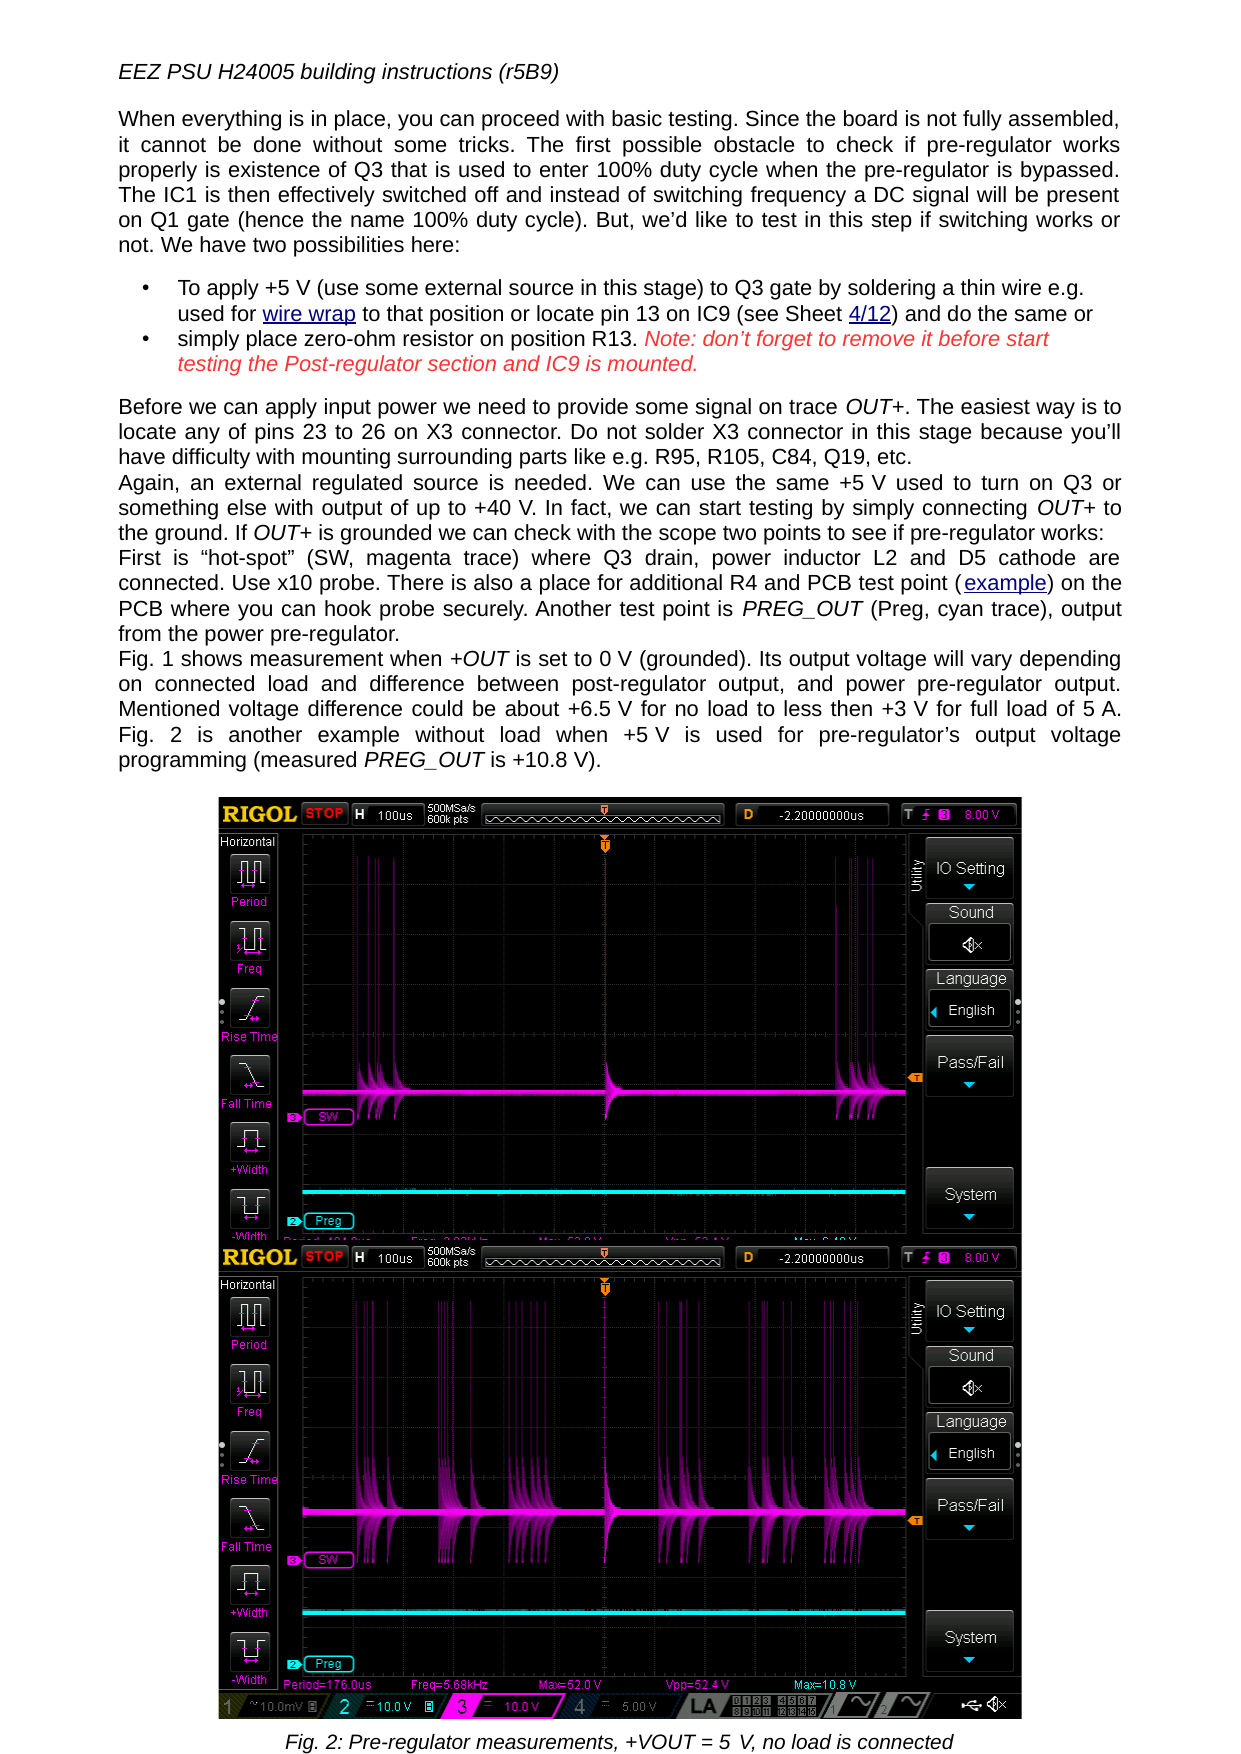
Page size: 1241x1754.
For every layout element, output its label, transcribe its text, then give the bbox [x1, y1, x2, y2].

text When everything is in place, you can proceed with basic testing. Since the board is not fully assembled, it cannot be done without some tricks. The first possible obstacle to check if pre-regulator works properly is existence of Q3 that is used to enter 100% duty cycle when the pre-regulator is bypassed. The IC1 is then effectively switched off and instead of switching frequency a DC signal will be present on Q1 gate (hence the name 100% duty cycle). But, we’d like to test in this step if switching works or not. We have two possibilities here: [118, 106, 1122, 257]
picture [218, 797, 1022, 1719]
text Before we can apply input power we need to provide some signal on trace OUT+. The easiest way is to locate any of pins 23 to 26 on X3 connector. Do not solder X3 connector in this stage because you’ll have difficulty with mounting surrounding parts like e.g. R95, R105, C84, Q19, etc. [118, 394, 1122, 469]
text Fig. 1 shows measurement when +OUT is set to 0 V (grounded). Its output voltage will vary depending on connected load and difference between post-regulator output, and power pre-regulator output. Mentioned voltage difference could be about +6.5 V for no load to less then +3 V for full load of 5 A. Fig. 2 is another example without load when +5 V is used for pre-regulator’s output voltage programming (measured PREG_OUT is +10.8 V). [118, 646, 1122, 772]
text Fig. 2: Pre-regulator measurements, +VOUT = 5 V, no load is connected [218, 1719, 1022, 1754]
text Again, an external regulated source is needed. We can use the same +5 V used to turn on Q3 or something else with output of up to +40 V. In fact, we can start testing by simply connecting OUT+ to the ground. If OUT+ is grounded we can check with the scope two points to see if pre-regulator works: [118, 469, 1122, 545]
list To apply +5 V (use some external source in this stage) to Q3 gate by soldering a thin wire e.g. used for wire wrap to that position or locate pin 13 on IC9 (see Sheet 4/12) and do the same or [142, 275, 1110, 326]
list simply place zero-ohm resistor on position R13. Note: don’t forget to remove it before start testing the Post-regulator section and IC9 is mounted. [142, 326, 1110, 376]
text First is “hot-spot” (SW, magenta trace) where Q3 drain, power inductor L2 and D5 cathode are connected. Use x10 probe. There is also a place for additional R4 and PCB test point (example) on the PCB where you can hook probe securely. Another test point is PREG_OUT (Preg, cyan trace), output from the power pre-regulator. [118, 545, 1122, 646]
